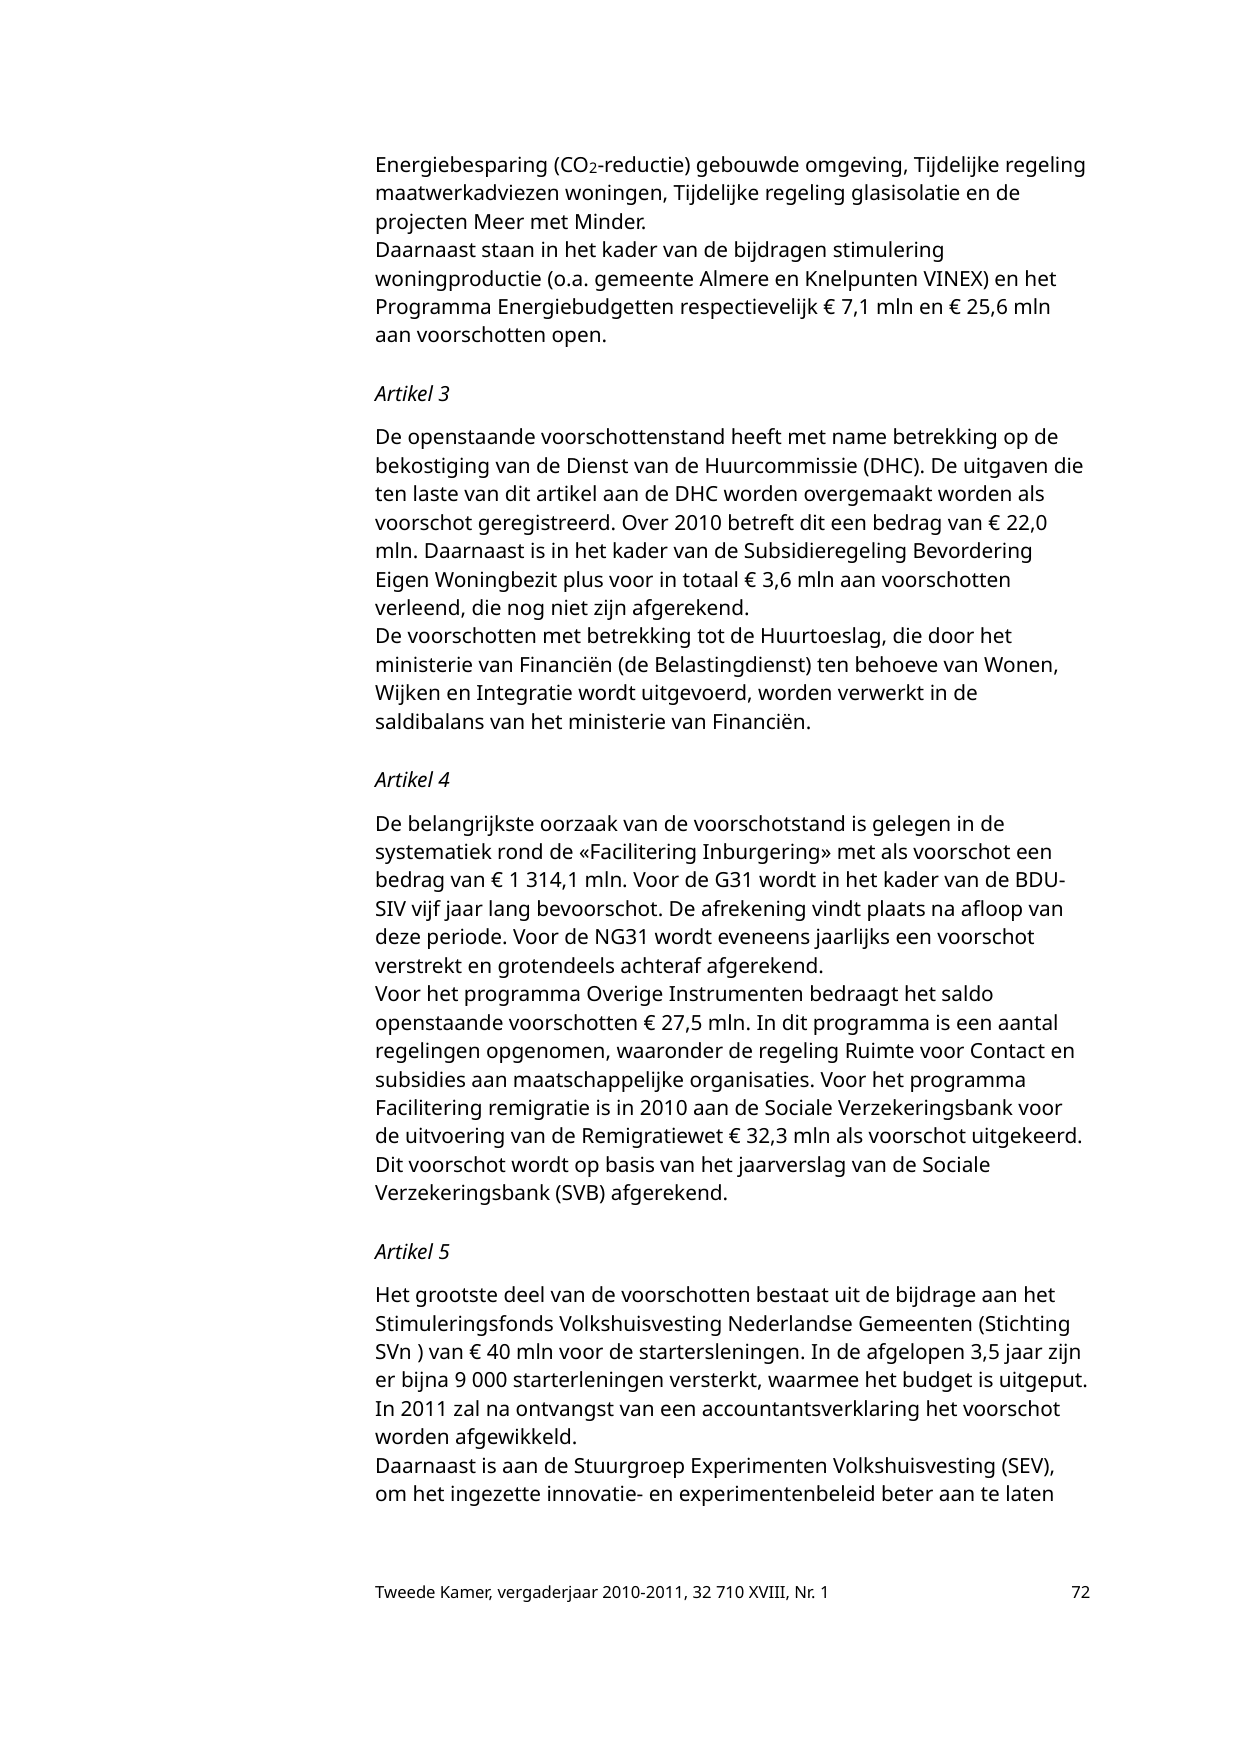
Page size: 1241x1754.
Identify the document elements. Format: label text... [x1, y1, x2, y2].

text Voor het programma Overige Instrumenten bedraagt het saldo openstaande voorschotten € 27,5 mln. In dit programma is een aantal regelingen opgenomen, waaronder de regeling Ruimte voor Contact en subsidies aan maatschappelijke organisaties. Voor het programma Facilitering remigratie is in 2010 aan de Sociale Verzekeringsbank voor de uitvoering van de Remigratiewet € 32,3 mln als voorschot uitgekeerd. [375, 979, 1090, 1150]
text De openstaande voorschottenstand heeft met name betrekking op de bekostiging van de Dienst van de Huurcommissie (DHC). De uitgaven die ten laste van dit artikel aan de DHC worden overgemaakt worden als voorschot geregistreerd. Over 2010 betreft dit een bedrag van € 22,0 mln. Daarnaast is in het kader van de Subsidieregeling Bevordering Eigen Woningbezit plus voor in totaal € 3,6 mln aan voorschotten verleend, die nog niet zijn afgerekend. [375, 422, 1090, 622]
text Daarnaast staan in het kader van de bijdragen stimulering woningproductie (o.a. gemeente Almere en Knelpunten VINEX) en het Programma Energiebudgetten respectievelijk € 7,1 mln en € 25,6 mln aan voorschotten open. [375, 235, 1090, 349]
text De belangrijkste oorzaak van de voorschotstand is gelegen in de systematiek rond de «Facilitering Inburgering» met als voorschot een bedrag van € 1 314,1 mln. Voor de G31 wordt in het kader van de BDU-SIV vijf jaar lang bevoorschot. De afrekening vindt plaats na afloop van deze periode. Voor de NG31 wordt eveneens jaarlijks een voorschot verstrekt en grotendeels achteraf afgerekend. [375, 809, 1090, 979]
text Het grootste deel van de voorschotten bestaat uit de bijdrage aan het Stimuleringsfonds Volkshuisvesting Nederlandse Gemeenten (Stichting SVn ) van € 40 mln voor de startersleningen. In de afgelopen 3,5 jaar zijn er bijna 9 000 starterleningen versterkt, waarmee het budget is uitgeput. In 2011 zal na ontvangst van een accountantsverklaring het voorschot worden afgewikkeld. [375, 1280, 1090, 1451]
text Dit voorschot wordt op basis van het jaarverslag van de Sociale Verzekeringsbank (SVB) afgerekend. [375, 1150, 1090, 1207]
text Energiebesparing (CO2-reductie) gebouwde omgeving, Tijdelijke regeling maatwerkadviezen woningen, Tijdelijke regeling glasisolatie en de projecten Meer met Minder. [375, 150, 1090, 235]
text Artikel 3 [375, 379, 1090, 407]
text De voorschotten met betrekking tot de Huurtoeslag, die door het ministerie van Financiën (de Belastingdienst) ten behoeve van Wonen, Wijken en Integratie wordt uitgevoerd, worden verwerkt in de saldibalans van het ministerie van Financiën. [375, 622, 1090, 735]
text Artikel 5 [375, 1237, 1090, 1265]
text Artikel 4 [375, 765, 1090, 794]
text Daarnaast is aan de Stuurgroep Experimenten Volkshuisvesting (SEV), om het ingezette innovatie- en experimentenbeleid beter aan te laten [375, 1451, 1090, 1508]
